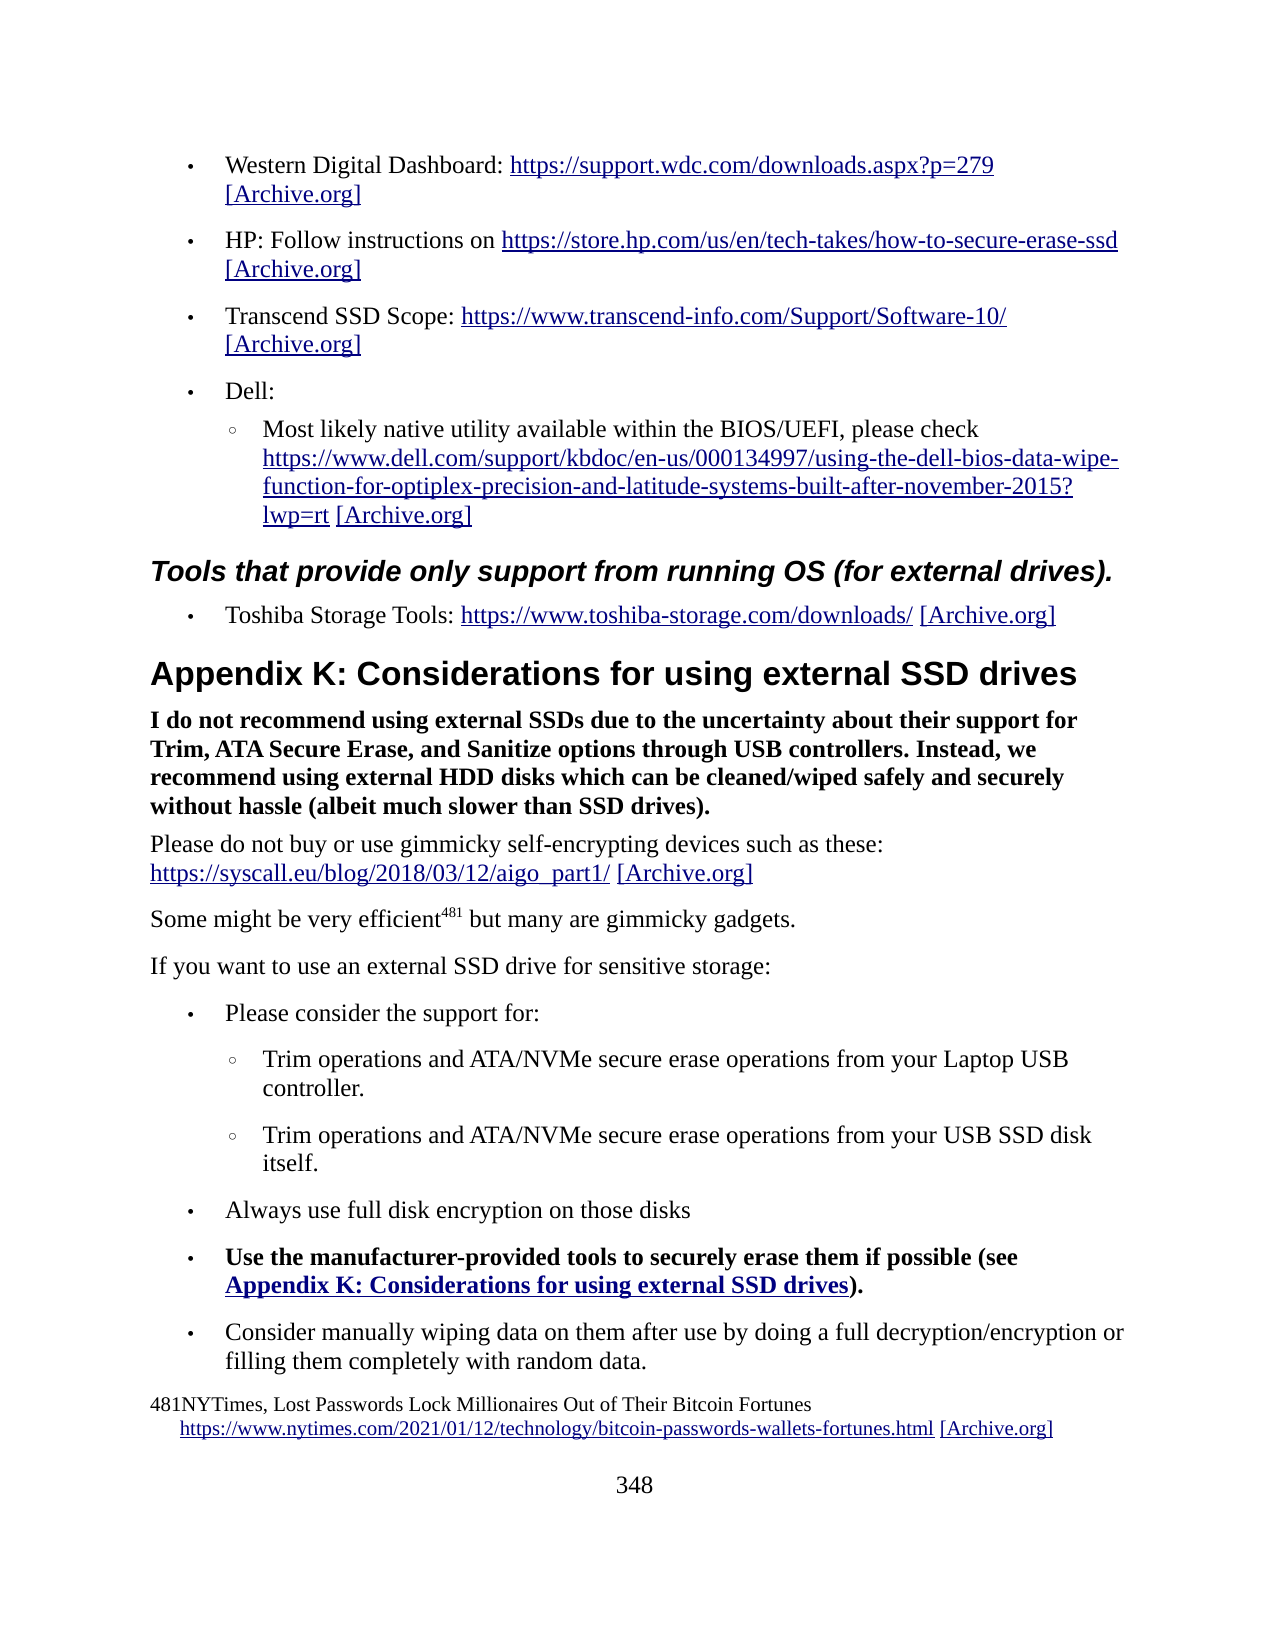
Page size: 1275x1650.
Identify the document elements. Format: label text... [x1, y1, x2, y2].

text Some might be very efficient but many are gimmicky gadgets. [150, 904, 1125, 933]
text If you want to use an external SSD drive for sensitive storage: [150, 951, 1125, 980]
list Trim operations and ATA/NVMe secure erase operations from your Laptop USB controller. [225, 1044, 1125, 1102]
list HP: Follow instructions on https://store.hp.com/us/en/tech-takes/how-to-secure-erase-ssd [Archive.org] [187, 225, 1125, 283]
list Toshiba Storage Tools: https://www.toshiba-storage.com/downloads/ [Archive.org] [187, 600, 1125, 629]
list Use the manufacturer-provided tools to securely erase them if possible (see Appendix K: Considerations for using external SSD drives). [187, 1242, 1125, 1299]
list Transcend SSD Scope: https://www.transcend-info.com/Support/Software-10/ [Archive.org] [187, 301, 1125, 358]
list Always use full disk encryption on those disks [187, 1195, 1125, 1224]
list Consider manually wiping data on them after use by doing a full decryption/encryption or filling them completely with random data. [187, 1317, 1125, 1375]
subtitle Appendix K: Considerations for using external SSD drives [150, 654, 1125, 692]
text NYTimes, Lost Passwords Lock Millionaires Out of Their Bitcoin Fortunes https://www.nytimes.com/2021/01/12/technology/bitcoin-passwords-wallets-fortunes.html [Archive.org] [150, 1392, 1125, 1440]
text Please do not buy or use gimmicky self-encrypting devices such as these: https://syscall.eu/blog/2018/03/12/aigo_part1/ [Archive.org] [150, 829, 1125, 886]
list Please consider the support for: [187, 998, 1125, 1026]
list Dell: [187, 376, 1125, 405]
subtitle Tools that provide only support from running OS (for external drives). [150, 554, 1125, 587]
list Trim operations and ATA/NVMe secure erase operations from your USB SSD disk itself. [225, 1120, 1125, 1177]
list Western Digital Dashboard: https://support.wdc.com/downloads.aspx?p=279 [Archive.org] [187, 150, 1125, 207]
list Most likely native utility available within the BIOS/UEFI, please check https://www.dell.com/support/kbdoc/en-us/000134997/using-the-dell-bios-data-wipe-function-for-optiplex-precision-and-latitude-systems-built-after-november-2015?lwp=rt [Archive.org] [225, 414, 1125, 529]
text I do not recommend using external SSDs due to the uncertainty about their support for Trim, ATA Secure Erase, and Sanitize options through USB controllers. Instead, we recommend using external HDD disks which can be cleaned/wiped safely and securely without hassle (albeit much slower than SSD drives). [150, 705, 1125, 820]
